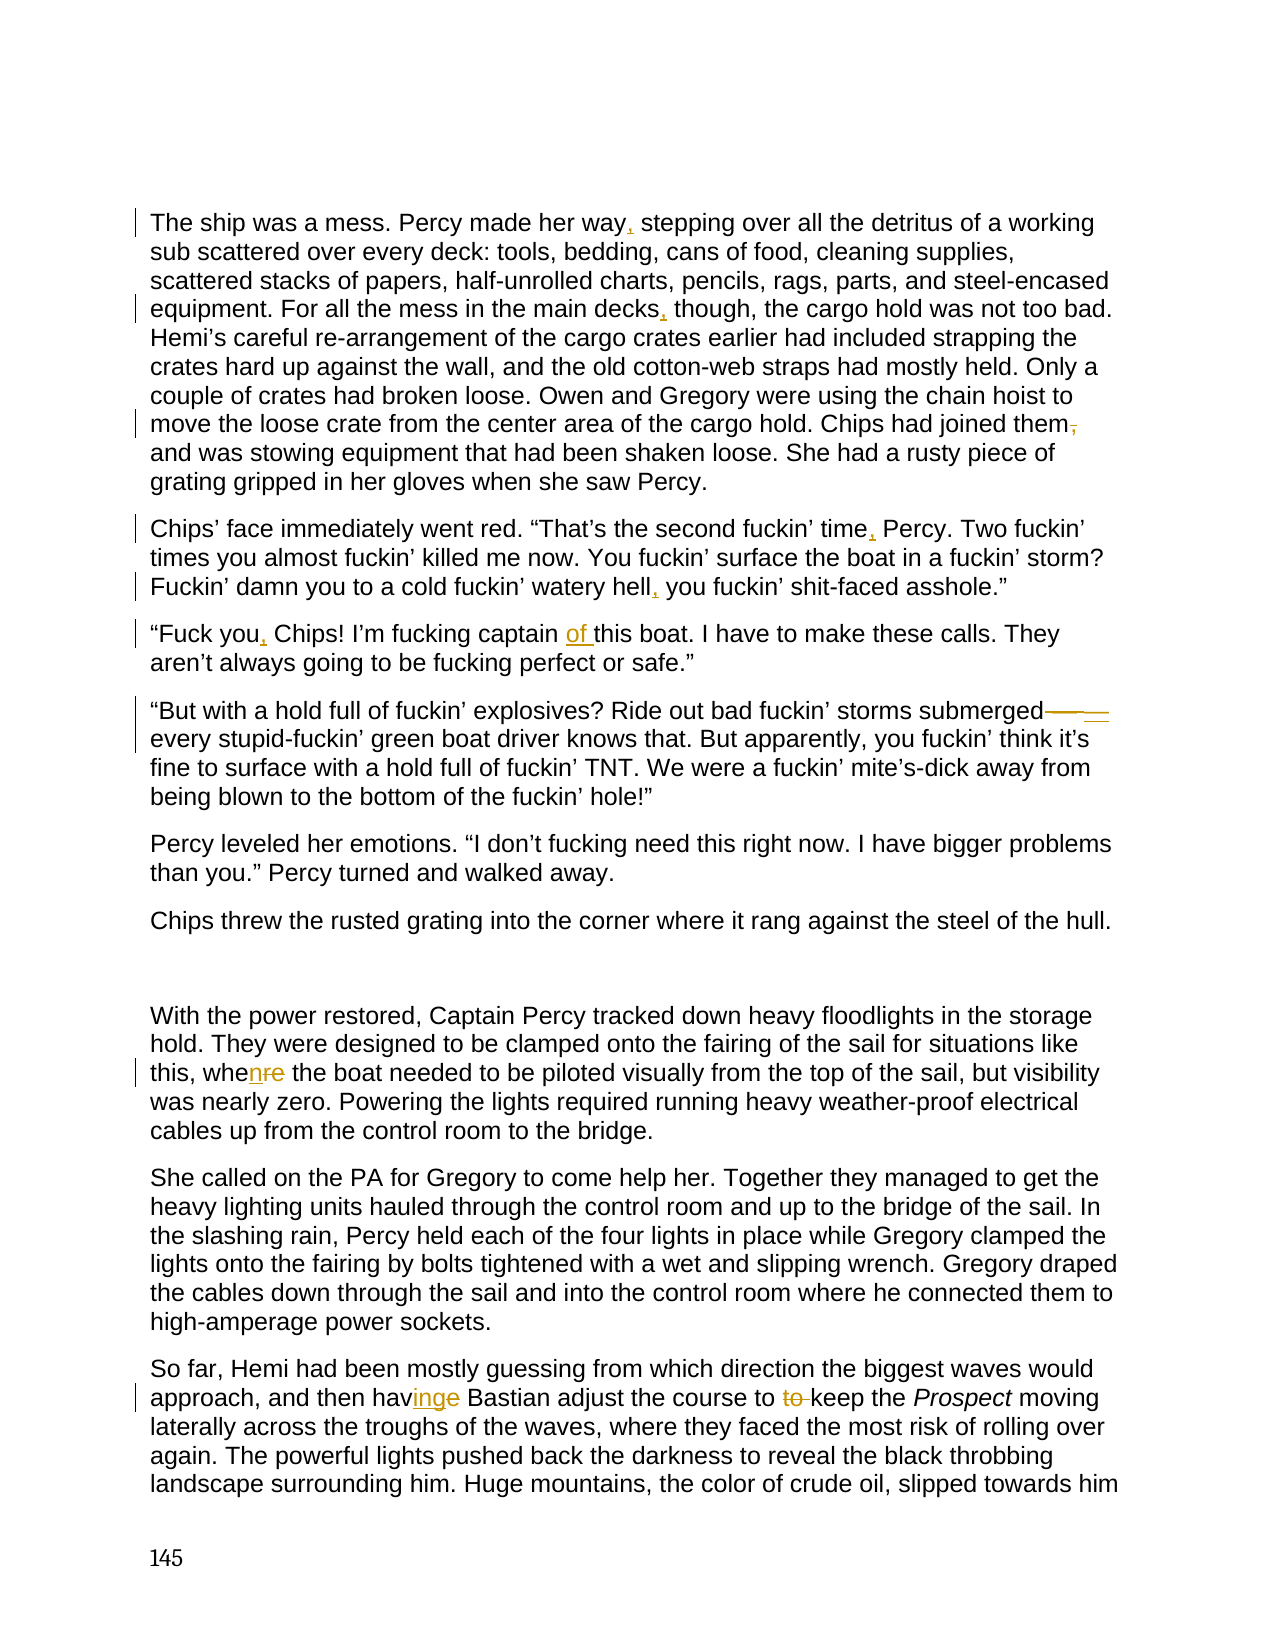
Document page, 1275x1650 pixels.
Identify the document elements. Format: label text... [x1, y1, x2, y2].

text The ship was a mess. Percy made her way, stepping over all the detritus of a working sub scattered over every deck: tools, bedding, cans of food, cleaning supplies, scattered stacks of papers, half-unrolled charts, pencils, rags, parts, and steel-encased equipment. For all the mess in the main decks, though, the cargo hold was not too bad. Hemi’s careful re-arrangement of the cargo crates earlier had included strapping the crates hard up against the wall, and the old cotton-web straps had mostly held. Only a couple of crates had broken loose. Owen and Gregory were using the chain hoist to move the loose crate from the center area of the cargo hold. Chips had joined them and was stowing equipment that had been shaken loose. She had a rusty piece of grating gripped in her gloves when she saw Percy. [150, 208, 1125, 496]
text Chips’ face immediately went red. “That’s the second fuckin’ time, Percy. Two fuckin’ times you almost fuckin’ killed me now. You fuckin’ surface the boat in a fuckin’ storm? Fuckin’ damn you to a cold fuckin’ watery hell, you fuckin’ shit-faced asshole.” [150, 514, 1125, 601]
text With the power restored, Captain Percy tracked down heavy floodlights in the storage hold. They were designed to be clamped onto the fairing of the sail for situations like this, when the boat needed to be piloted visually from the top of the sail, but visibility was nearly zero. Powering the lights required running heavy weather-proof electrical cables up from the control room to the bridge. [150, 1001, 1125, 1144]
text So far, Hemi had been mostly guessing from which direction the biggest waves would approach, and then having Bastian adjust the course to keep the Prospect moving laterally across the troughs of the waves, where they faced the most risk of rolling over again. The powerful lights pushed back the darkness to reveal the black throbbing landscape surrounding him. Huge mountains, the color of crude oil, slipped towards him [150, 1354, 1125, 1498]
text “But with a hold full of fuckin’ explosives? Ride out bad fuckin’ storms submerged—every stupid-fuckin’ green boat driver knows that. But apparently, you fuckin’ think it’s fine to surface with a hold full of fuckin’ TNT. We were a fuckin’ mite’s-dick away from being blown to the bottom of the fuckin’ hole!” [150, 696, 1125, 811]
text She called on the PA for Gregory to come help her. Together they managed to get the heavy lighting units hauled through the control room and up to the bridge of the sail. In the slashing rain, Percy held each of the four lights in place while Gregory clamped the lights onto the fairing by bolts tightened with a wet and slipping wrench. Gregory draped the cables down through the sail and into the control room where he connected them to high-amperage power sockets. [150, 1163, 1125, 1336]
text “Fuck you, Chips! I’m fucking captain of this boat. I have to make these calls. They aren’t always going to be fucking perfect or safe.” [150, 619, 1125, 677]
text Chips threw the rusted grating into the corner where it rang against the steel of the hull. [150, 906, 1125, 934]
text Percy leveled her emotions. “I don’t fucking need this right now. I have bigger problems than you.” Percy turned and walked away. [150, 829, 1125, 887]
